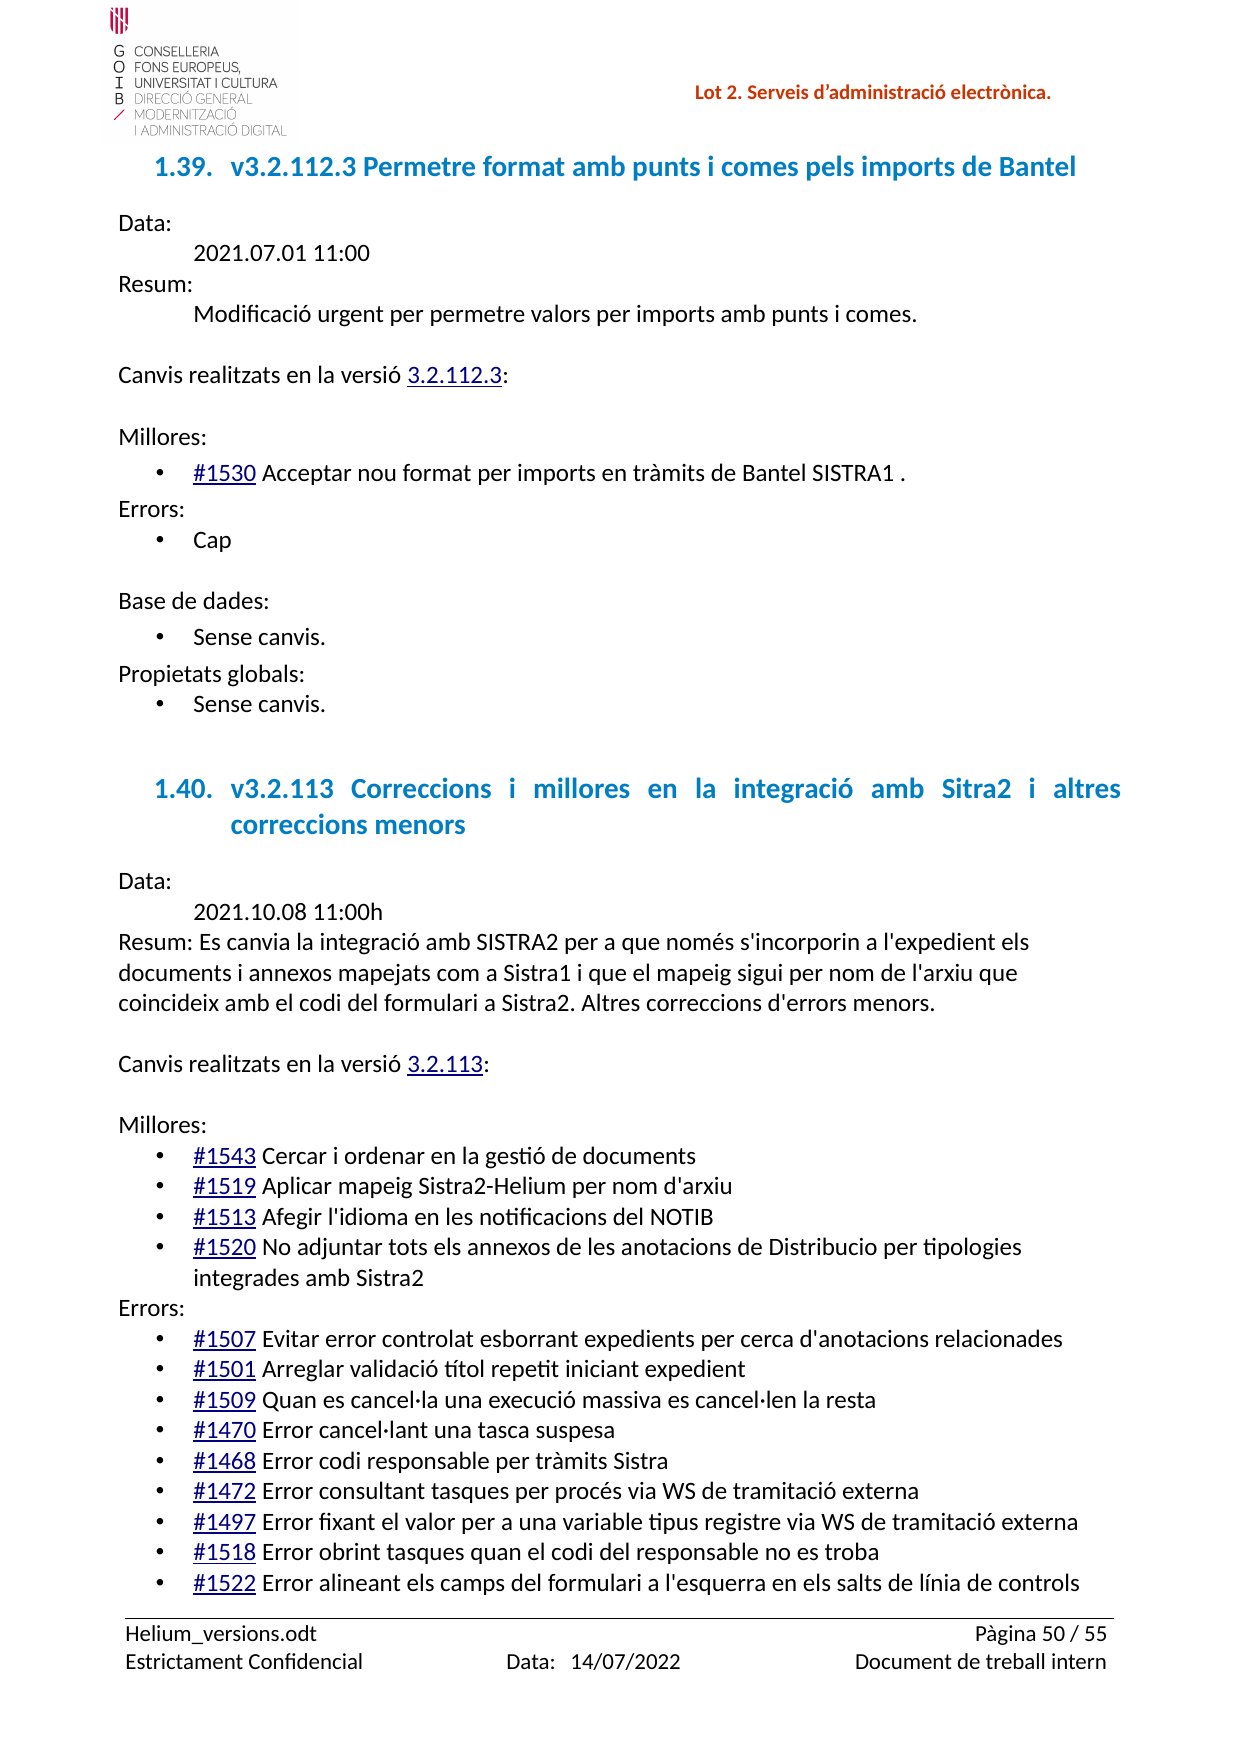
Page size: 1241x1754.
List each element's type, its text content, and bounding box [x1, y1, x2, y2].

list #1519 Aplicar mapeig Sistra2-Helium per nom d'arxiu [156, 1170, 1122, 1201]
text Errors: [118, 493, 1122, 524]
picture [100, 0, 297, 144]
text Base de dades: [118, 585, 1122, 616]
list #1497 Error fixant el valor per a una variable tipus registre via WS de tramitació externa [156, 1506, 1122, 1537]
list #1530 Acceptar nou format per imports en tràmits de Bantel SISTRA1 . [156, 457, 1122, 488]
text Data: [118, 207, 1122, 237]
list #1470 Error cancel·lant una tasca suspesa [156, 1414, 1122, 1445]
list #1507 Evitar error controlat esborrant expedients per cerca d'anotacions relacionades [156, 1323, 1122, 1353]
text Canvis realitzats en la versió 3.2.112.3: [118, 359, 1122, 390]
list #1501 Arreglar validació títol repetit iniciant expedient [156, 1353, 1122, 1384]
text 2021.10.08 11:00h [118, 896, 1122, 926]
list #1543 Cercar i ordenar en la gestió de documents [156, 1140, 1122, 1170]
text Propietats globals: [118, 658, 1122, 688]
text Modificació urgent per permetre valors per imports amb punts i comes. [118, 298, 1122, 329]
list #1472 Error consultant tasques per procés via WS de tramitació externa [156, 1476, 1122, 1506]
list #1518 Error obrint tasques quan el codi del responsable no es troba [156, 1537, 1122, 1567]
list #1522 Error alineant els camps del formulari a l'esquerra en els salts de línia de controls [156, 1567, 1122, 1598]
text Resum: Es canvia la integració amb SISTRA2 per a que només s'incorporin a l'expedient els documents i annexos mapejats com a Sistra1 i que el mapeig sigui per nom de l'arxiu que coincideix amb el codi del formulari a Sistra2. Altres correccions d'errors menors. [118, 926, 1122, 1018]
subtitle v3.2.113 Correccions i millores en la integració amb Sitra2 i altres correccions menors [153, 770, 1122, 841]
text Canvis realitzats en la versió 3.2.113: [118, 1048, 1122, 1079]
text Data: [118, 865, 1122, 896]
text Resum: [118, 268, 1122, 298]
text Millores: [118, 421, 1122, 451]
list Sense canvis. [156, 622, 1122, 652]
list #1513 Afegir l'idioma en les notificacions del NOTIB [156, 1201, 1122, 1231]
list #1468 Error codi responsable per tràmits Sistra [156, 1445, 1122, 1476]
text 2021.07.01 11:00 [118, 237, 1122, 268]
list Cap [156, 524, 1122, 554]
text Millores: [118, 1109, 1122, 1140]
list #1520 No adjuntar tots els annexos de les anotacions de Distribucio per tipologies integrades amb Sistra2 [156, 1231, 1122, 1292]
subtitle v3.2.112.3 Permetre format amb punts i comes pels imports de Bantel [153, 148, 1122, 183]
list Sense canvis. [156, 688, 1122, 719]
list #1509 Quan es cancel·la una execució massiva es cancel·len la resta [156, 1384, 1122, 1414]
text Errors: [118, 1292, 1122, 1323]
